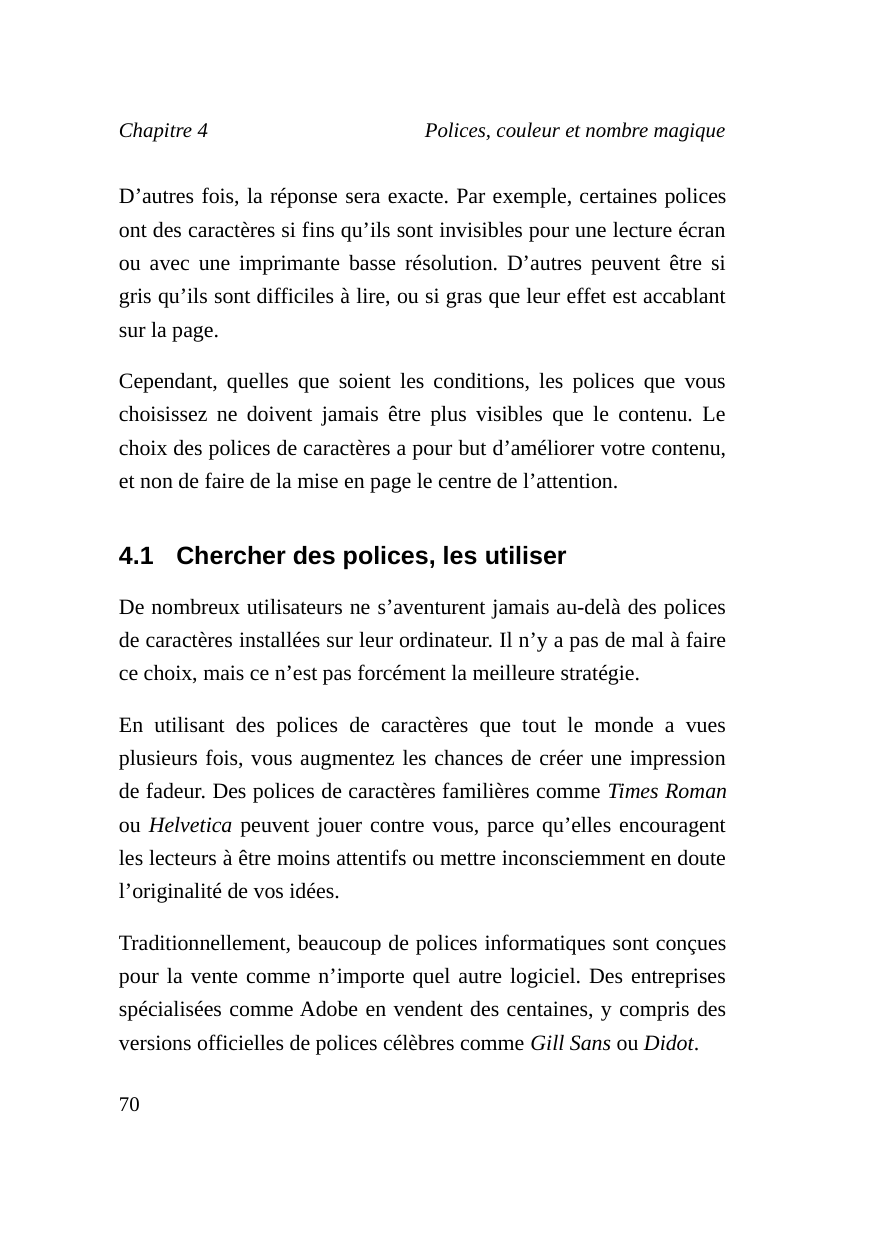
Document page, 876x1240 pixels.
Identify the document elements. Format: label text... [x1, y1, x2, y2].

text Traditionnellement, beaucoup de polices informatiques sont conçues pour la vente comme n’importe quel autre logiciel. Des entreprises spécialisées comme Adobe en vendent des centaines, y compris des versions officielles de polices célèbres comme Gill Sans ou Didot. [119, 923, 727, 1057]
subtitle Chercher des polices, les utiliser [119, 537, 727, 571]
text D’autres fois, la réponse sera exacte. Par exemple, certaines polices ont des caractères si fins qu’ils sont invisibles pour une lecture écran ou avec une imprimante basse résolution. D’autres peuvent être si gris qu’ils sont difficiles à lire, ou si gras que leur effet est accablant sur la page. [119, 177, 727, 344]
text Cependant, quelles que soient les conditions, les polices que vous choisissez ne doivent jamais être plus visibles que le contenu. Le choix des polices de caractères a pour but d’améliorer votre contenu, et non de faire de la mise en page le centre de l’attention. [119, 362, 727, 495]
text De nombreux utilisateurs ne s’aventurent jamais au-delà des polices de caractères installées sur leur ordinateur. Il n’y a pas de mal à faire ce choix, mais ce n’est pas forcément la meilleure stratégie. [119, 587, 727, 687]
text En utilisant des polices de caractères que tout le monde a vues plusieurs fois, vous augmentez les chances de créer une impression de fadeur. Des polices de caractères familières comme Times Roman ou Helvetica peuvent jouer contre vous, parce qu’elles encouragent les lecteurs à être moins attentifs ou mettre inconsciemment en doute l’originalité de vos idées. [119, 705, 727, 905]
